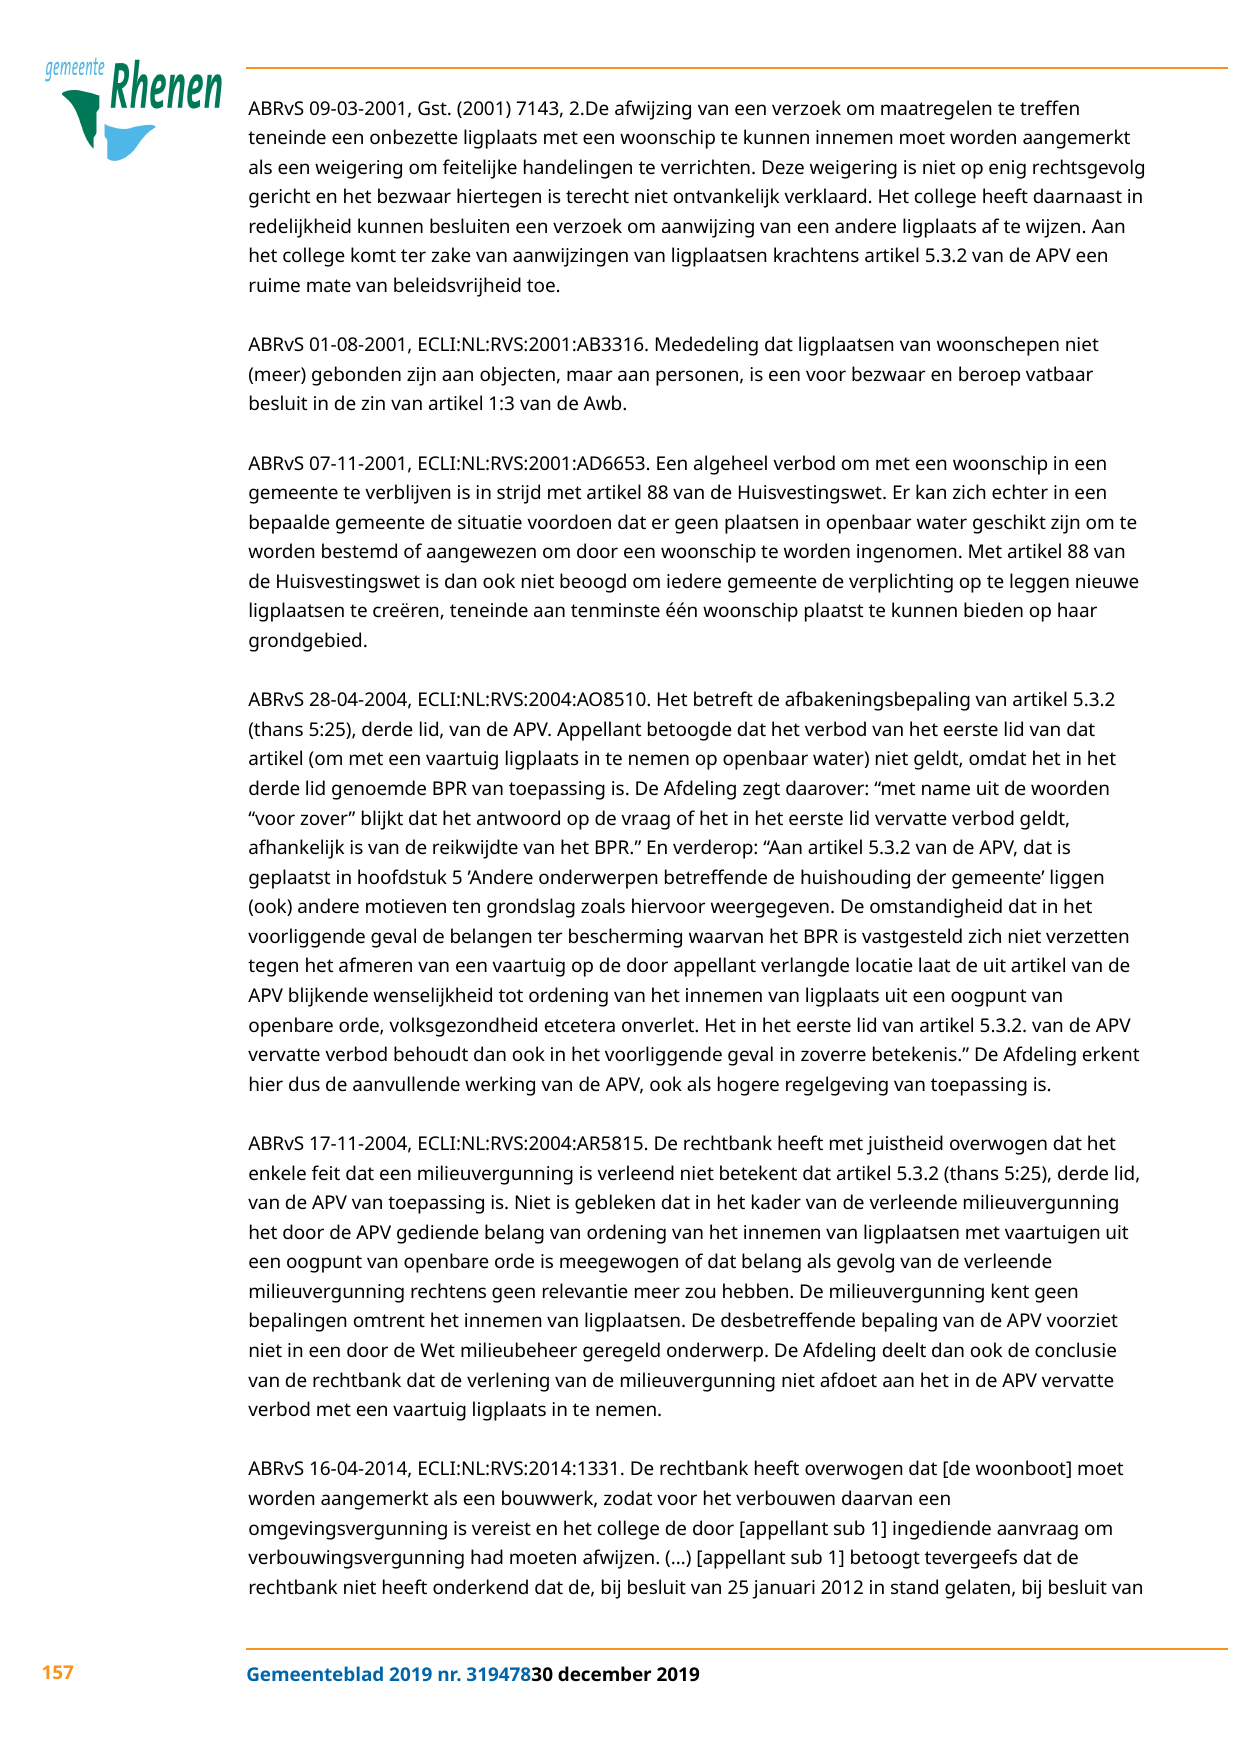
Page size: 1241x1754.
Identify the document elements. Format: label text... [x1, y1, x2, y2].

text ABRvS 09-03-2001, Gst. (2001) 7143, 2.De afwijzing van een verzoek om maatregelen te treffen teneinde een onbezette ligplaats met een woonschip te kunnen innemen moet worden aangemerkt als een weigering om feitelijke handelingen te verrichten. Deze weigering is niet op enig rechtsgevolg gericht en het bezwaar hiertegen is terecht niet ontvankelijk verklaard. Het college heeft daarnaast in redelijkheid kunnen besluiten een verzoek om aanwijzing van een andere ligplaats af te wijzen. Aan het college komt ter zake van aanwijzingen van ligplaatsen krachtens artikel 5.3.2 van de APV een ruime mate van beleidsvrijheid toe. [248, 95, 1152, 298]
text ABRvS 28-04-2004, ECLI:NL:RVS:2004:AO8510. Het betreft de afbakeningsbepaling van artikel 5.3.2 (thans 5:25), derde lid, van de APV. Appellant betoogde dat het verbod van het eerste lid van dat artikel (om met een vaartuig ligplaats in te nemen op openbaar water) niet geldt, omdat het in het derde lid genoemde BPR van toepassing is. De Afdeling zegt daarover: “met name uit de woorden “voor zover” blijkt dat het antwoord op de vraag of het in het eerste lid vervatte verbod geldt, afhankelijk is van de reikwijdte van het BPR.” En verderop: “Aan artikel 5.3.2 van de APV, dat is geplaatst in hoofdstuk 5 ’Andere onderwerpen betreffende de huishouding der gemeente’ liggen (ook) andere motieven ten grondslag zoals hiervoor weergegeven. De omstandigheid dat in het voorliggende geval de belangen ter bescherming waarvan het BPR is vastgesteld zich niet verzetten tegen het afmeren van een vaartuig op de door appellant verlangde locatie laat de uit artikel van de APV blijkende wenselijkheid tot ordening van het innemen van ligplaats uit een oogpunt van openbare orde, volksgezondheid etcetera onverlet. Het in het eerste lid van artikel 5.3.2. van de APV vervatte verbod behoudt dan ook in het voorliggende geval in zoverre betekenis.” De Afdeling erkent hier dus de aanvullende werking van de APV, ook als hogere regelgeving van toepassing is. [248, 686, 1152, 1097]
text ABRvS 17-11-2004, ECLI:NL:RVS:2004:AR5815. De rechtbank heeft met juistheid overwogen dat het enkele feit dat een milieuvergunning is verleend niet betekent dat artikel 5.3.2 (thans 5:25), derde lid, van de APV van toepassing is. Niet is gebleken dat in het kader van de verleende milieuvergunning het door de APV gediende belang van ordening van het innemen van ligplaatsen met vaartuigen uit een oogpunt van openbare orde is meegewogen of dat belang als gevolg van de verleende milieuvergunning rechtens geen relevantie meer zou hebben. De milieuvergunning kent geen bepalingen omtrent het innemen van ligplaatsen. De desbetreffende bepaling van de APV voorziet niet in een door de Wet milieubeheer geregeld onderwerp. De Afdeling deelt dan ook de conclusie van de rechtbank dat de verlening van de milieuvergunning niet afdoet aan het in de APV vervatte verbod met een vaartuig ligplaats in te nemen. [248, 1130, 1152, 1422]
text ABRvS 16-04-2014, ECLI:NL:RVS:2014:1331. De rechtbank heeft overwogen dat [de woonboot] moet worden aangemerkt als een bouwwerk, zodat voor het verbouwen daarvan een omgevingsvergunning is vereist en het college de door [appellant sub 1] ingediende aanvraag om verbouwingsvergunning had moeten afwijzen. (…) [appellant sub 1] betoogt tevergeefs dat de rechtbank niet heeft onderkend dat de, bij besluit van 25 januari 2012 in stand gelaten, bij besluit van [248, 1456, 1152, 1600]
text ABRvS 01-08-2001, ECLI:NL:RVS:2001:AB3316. Mededeling dat ligplaatsen van woonschepen niet (meer) gebonden zijn aan objecten, maar aan personen, is een voor bezwaar en beroep vatbaar besluit in de zin van artikel 1:3 van de Awb. [248, 331, 1152, 416]
text ABRvS 07-11-2001, ECLI:NL:RVS:2001:AD6653. Een algeheel verbod om met een woonschip in een gemeente te verblijven is in strijd met artikel 88 van de Huisvestingswet. Er kan zich echter in een bepaalde gemeente de situatie voordoen dat er geen plaatsen in openbaar water geschikt zijn om te worden bestemd of aangewezen om door een woonschip te worden ingenomen. Met artikel 88 van de Huisvestingswet is dan ook niet beoogd om iedere gemeente de verplichting op te leggen nieuwe ligplaatsen te creëren, teneinde aan tenminste één woonschip plaatst te kunnen bieden op haar grondgebied. [248, 450, 1152, 653]
picture [41, 47, 231, 172]
